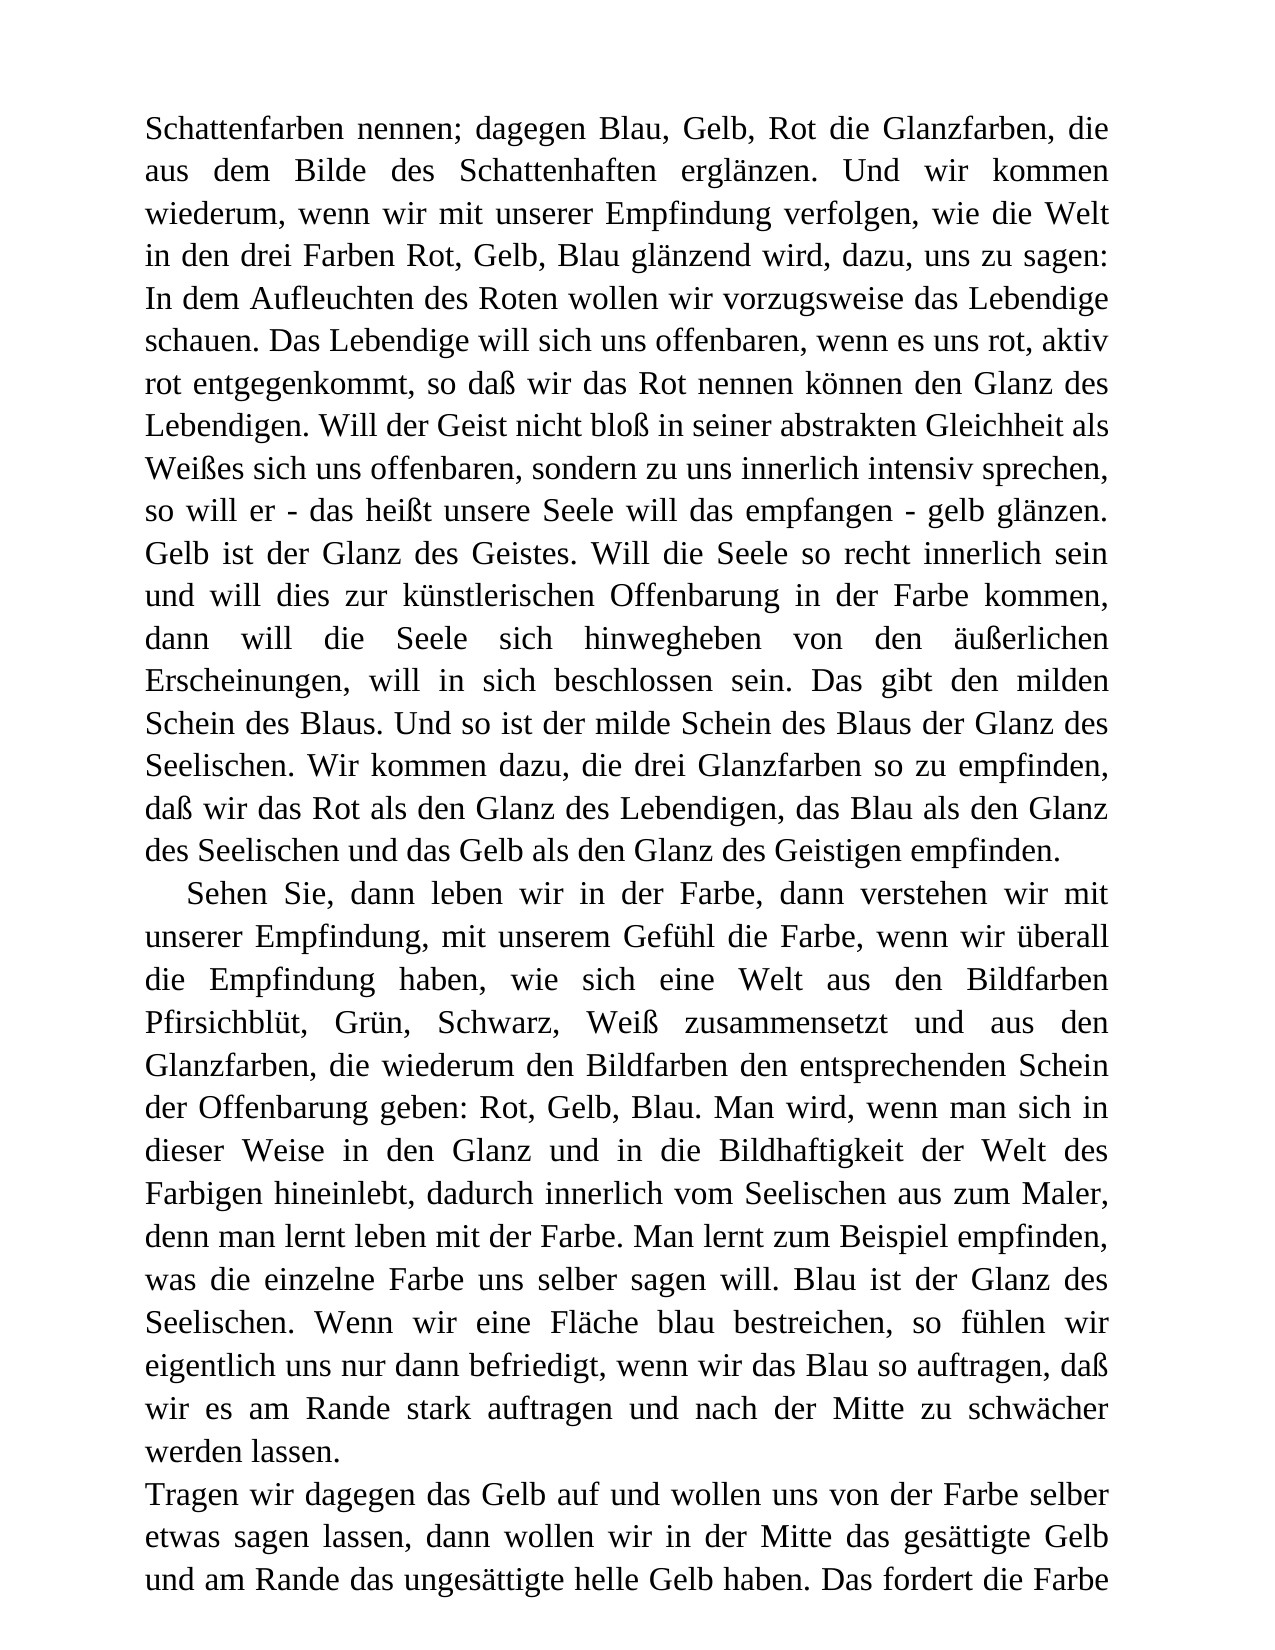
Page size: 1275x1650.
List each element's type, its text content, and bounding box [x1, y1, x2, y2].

text Tragen wir dagegen das Gelb auf und wollen uns von der Farbe selber etwas sagen lassen, dann wollen wir in der Mitte das gesättigte Gelb und am Rande das ungesättigte helle Gelb haben. Das fordert die Farbe [144, 1474, 1110, 1597]
text Sehen Sie, dann leben wir in der Farbe, dann verstehen wir mit unserer Empfindung, mit unserem Gefühl die Farbe, wenn wir überall die Empfindung haben, wie sich eine Welt aus den Bildfarben Pfirsichblüt, Grün, Schwarz, Weiß zusammensetzt und aus den Glanzfarben, die wiederum den Bildfarben den entsprechenden Schein der Offenbarung geben: Rot, Gelb, Blau. Man wird, wenn man sich in dieser Weise in den Glanz und in die Bildhaftigkeit der Welt des Farbigen hineinlebt, dadurch innerlich vom Seelischen aus zum Maler, denn man lernt leben mit der Farbe. Man lernt zum Beispiel empfinden, was die einzelne Farbe uns selber sagen will. Blau ist der Glanz des Seelischen. Wenn wir eine Fläche blau bestreichen, so fühlen wir eigentlich uns nur dann befriedigt, wenn wir das Blau so auftragen, daß wir es am Rande stark auftragen und nach der Mitte zu schwächer werden lassen. [144, 873, 1110, 1469]
text Schattenfarben nennen; dagegen Blau, Gelb, Rot die Glanzfarben, die aus dem Bilde des Schattenhaften erglänzen. Und wir kommen wiederum, wenn wir mit unserer Empfindung verfolgen, wie die Welt in den drei Farben Rot, Gelb, Blau glänzend wird, dazu, uns zu sagen: In dem Aufleuchten des Roten wollen wir vorzugsweise das Lebendige schauen. Das Lebendige will sich uns offenbaren, wenn es uns rot, aktiv rot entgegenkommt, so daß wir das Rot nennen können den Glanz des Lebendigen. Will der Geist nicht bloß in seiner abstrakten Gleichheit als Weißes sich uns offenbaren, sondern zu uns innerlich intensiv sprechen, so will er - das heißt unsere Seele will das empfangen - gelb glänzen. Gelb ist der Glanz des Geistes. Will die Seele so recht innerlich sein und will dies zur künstlerischen Offenbarung in der Farbe kommen, dann will die Seele sich hinwegheben von den äußerlichen Erscheinungen, will in sich beschlossen sein. Das gibt den milden Schein des Blaus. Und so ist der milde Schein des Blaus der Glanz des Seelischen. Wir kommen dazu, die drei Glanzfarben so zu empfinden, daß wir das Rot als den Glanz des Lebendigen, das Blau als den Glanz des Seelischen und das Gelb als den Glanz des Geistigen empfinden. [144, 108, 1110, 869]
